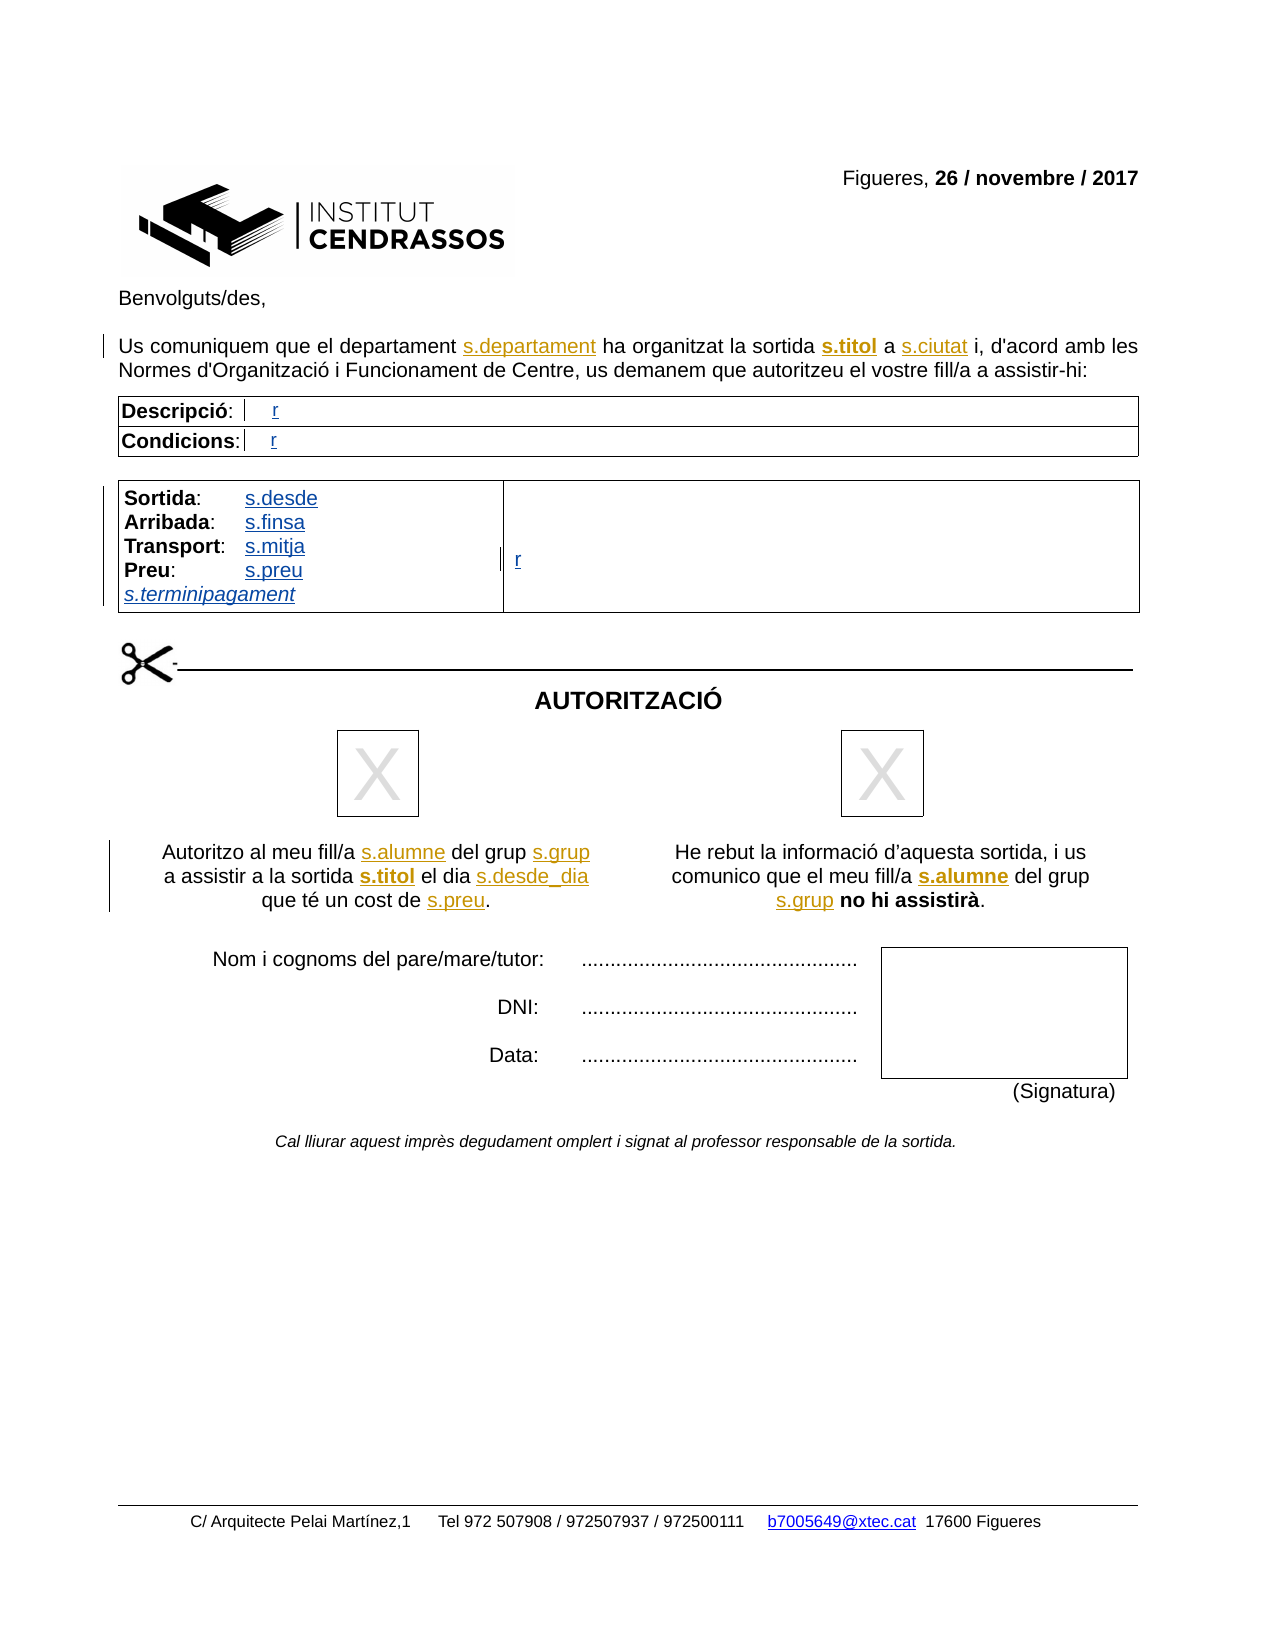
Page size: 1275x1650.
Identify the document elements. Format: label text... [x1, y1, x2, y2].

picture [118, 639, 178, 686]
table_cell Condicions: [119, 427, 255, 456]
table_header (Signatura) [875, 941, 1133, 1108]
table_header r [270, 429, 1138, 451]
picture [121, 165, 515, 277]
table_header Sortida: s.desde Arribada: s.finsa Transport: s.mitja Preu: s.preu s.terminipagament [119, 481, 503, 612]
table_header Nom i cognoms del pare/mare/tutor: ................................................ DNI: ................................................ Data: ................................................ [124, 941, 875, 1108]
table_header [504, 481, 1139, 612]
table_header X [842, 731, 923, 816]
table_header [255, 397, 1138, 426]
table_header X [338, 731, 418, 816]
table_header [509, 486, 1134, 577]
table_header He rebut la informació d’aquesta sortida, i us comunico que el meu fill/a s.alumne del grup s.grup no hi assistirà. [628, 715, 1133, 927]
table_header AUTORITZACIÓ Cal lliurar aquest imprès degudament omplert i signat al professor responsable de la sortida. [118, 626, 1138, 1157]
table_header [513, 497, 1132, 533]
table_header Autoritzo al meu fill/a s.alumne del grup s.grup a assistir a la sortida s.titol el dia s.desde_dia que té un cost de s.preu. [124, 715, 628, 927]
table_cell [255, 427, 1138, 456]
table_header Descripció: [119, 397, 255, 426]
text Us comuniquem que el departament s.departament ha organitzat la sortida s.titol a s.ciutat i, d'acord amb les Normes d'Organització i Funcionament de Centre, us demanem que autoritzeu el vostre fill/a a assistir-hi: [118, 334, 1138, 382]
text Figueres, 26 / novembre / 2017 [515, 166, 1138, 190]
table_header r [514, 547, 1128, 571]
table_header [882, 948, 1127, 1078]
table_header r [272, 399, 1137, 421]
text Benvolguts/des, [118, 286, 1138, 310]
